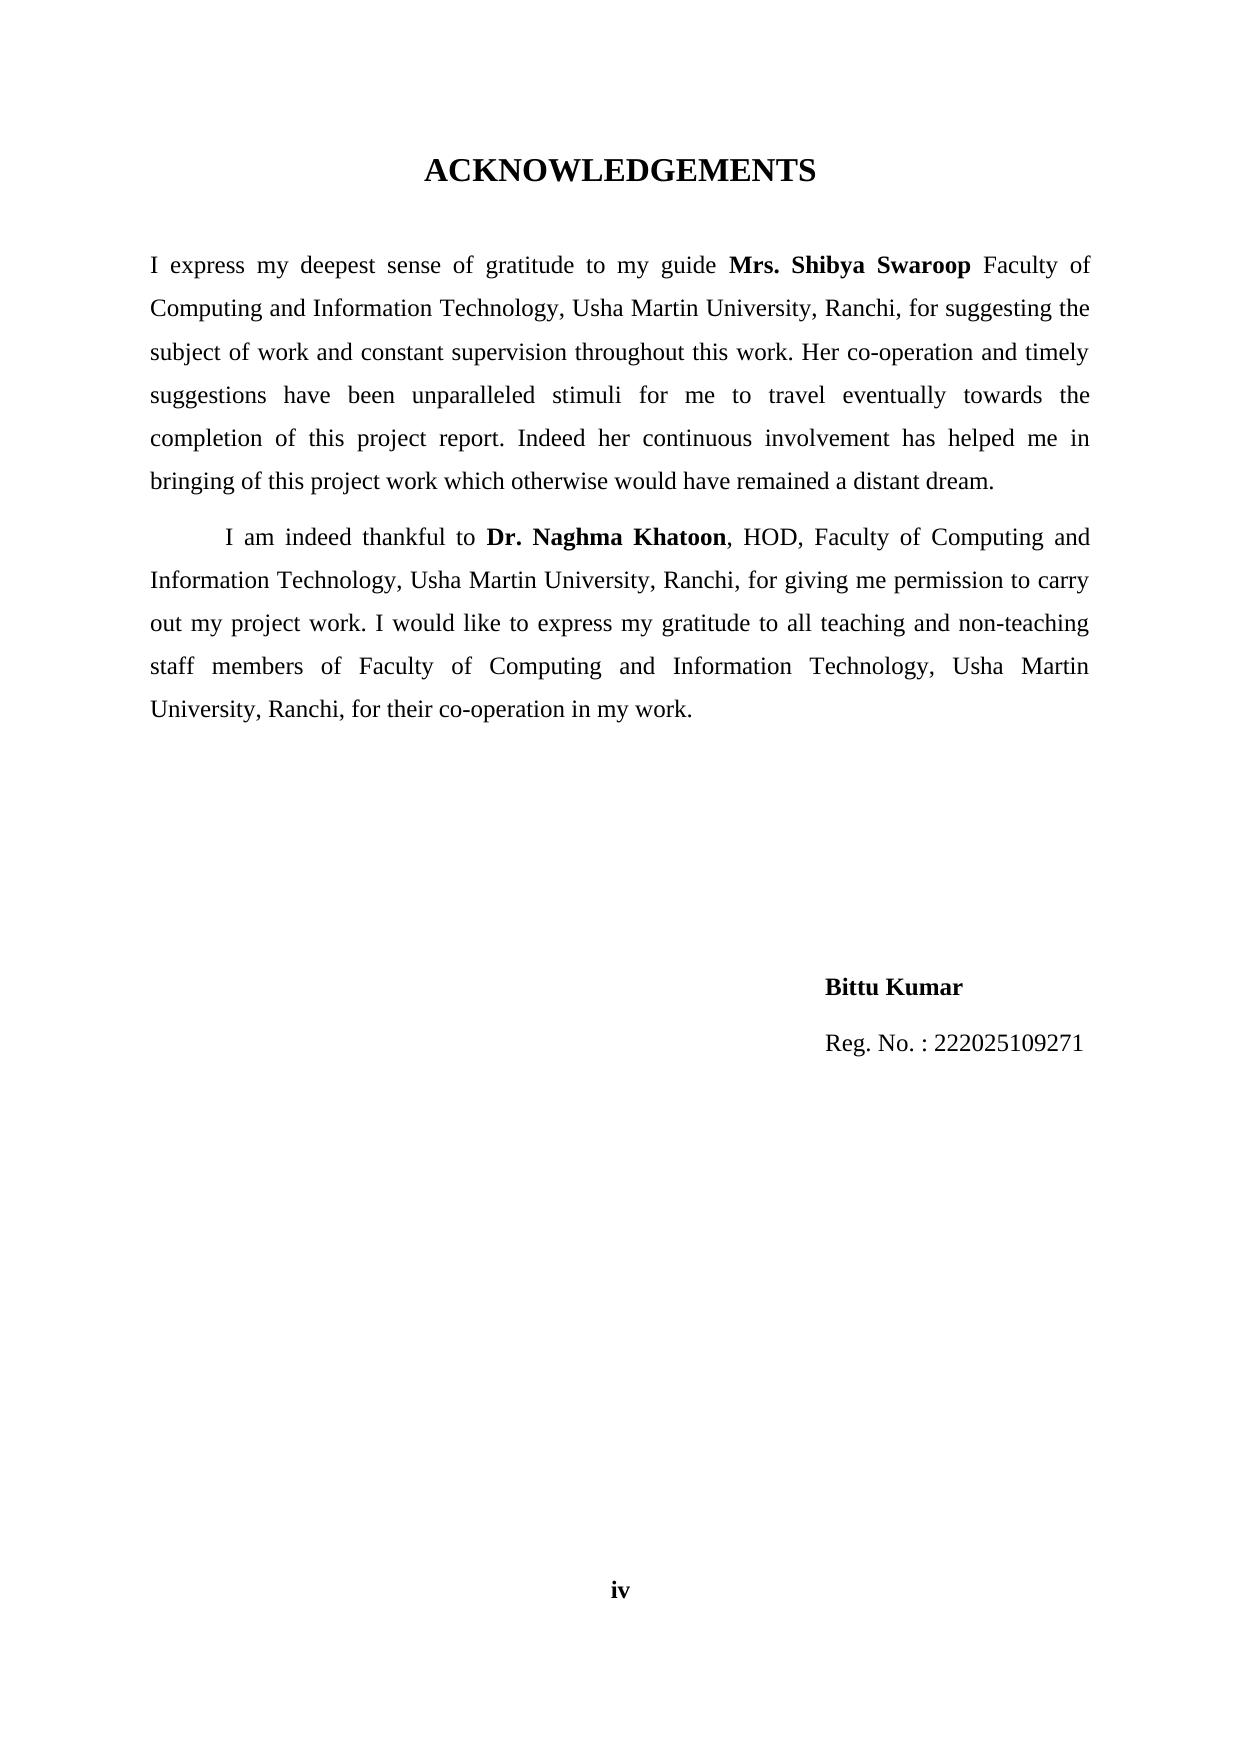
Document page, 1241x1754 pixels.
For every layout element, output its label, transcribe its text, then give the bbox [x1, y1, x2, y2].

text I am indeed thankful to Dr. Naghma Khatoon, HOD, Faculty of Computing and Information Technology, Usha Martin University, Ranchi, for giving me permission to carry out my project work. I would like to express my gratitude to all teaching and non-teaching staff members of Faculty of Computing and Information Technology, Usha Martin University, Ranchi, for their co-operation in my work. [150, 522, 1091, 723]
text ACKNOWLEDGEMENTS [150, 150, 1091, 188]
text Bittu Kumar [150, 972, 1091, 1001]
text I express my deepest sense of gratitude to my guide Mrs. Shibya Swaroop Faculty of Computing and Information Technology, Usha Martin University, Ranchi, for suggesting the subject of work and constant supervision throughout this work. Her co-operation and timely suggestions have been unparalleled stimuli for me to travel eventually towards the completion of this project report. Indeed her continuous involvement has helped me in bringing of this project work which otherwise would have remained a distant dream. [150, 250, 1091, 495]
text Reg. No. : 222025109271 [825, 1028, 1091, 1057]
